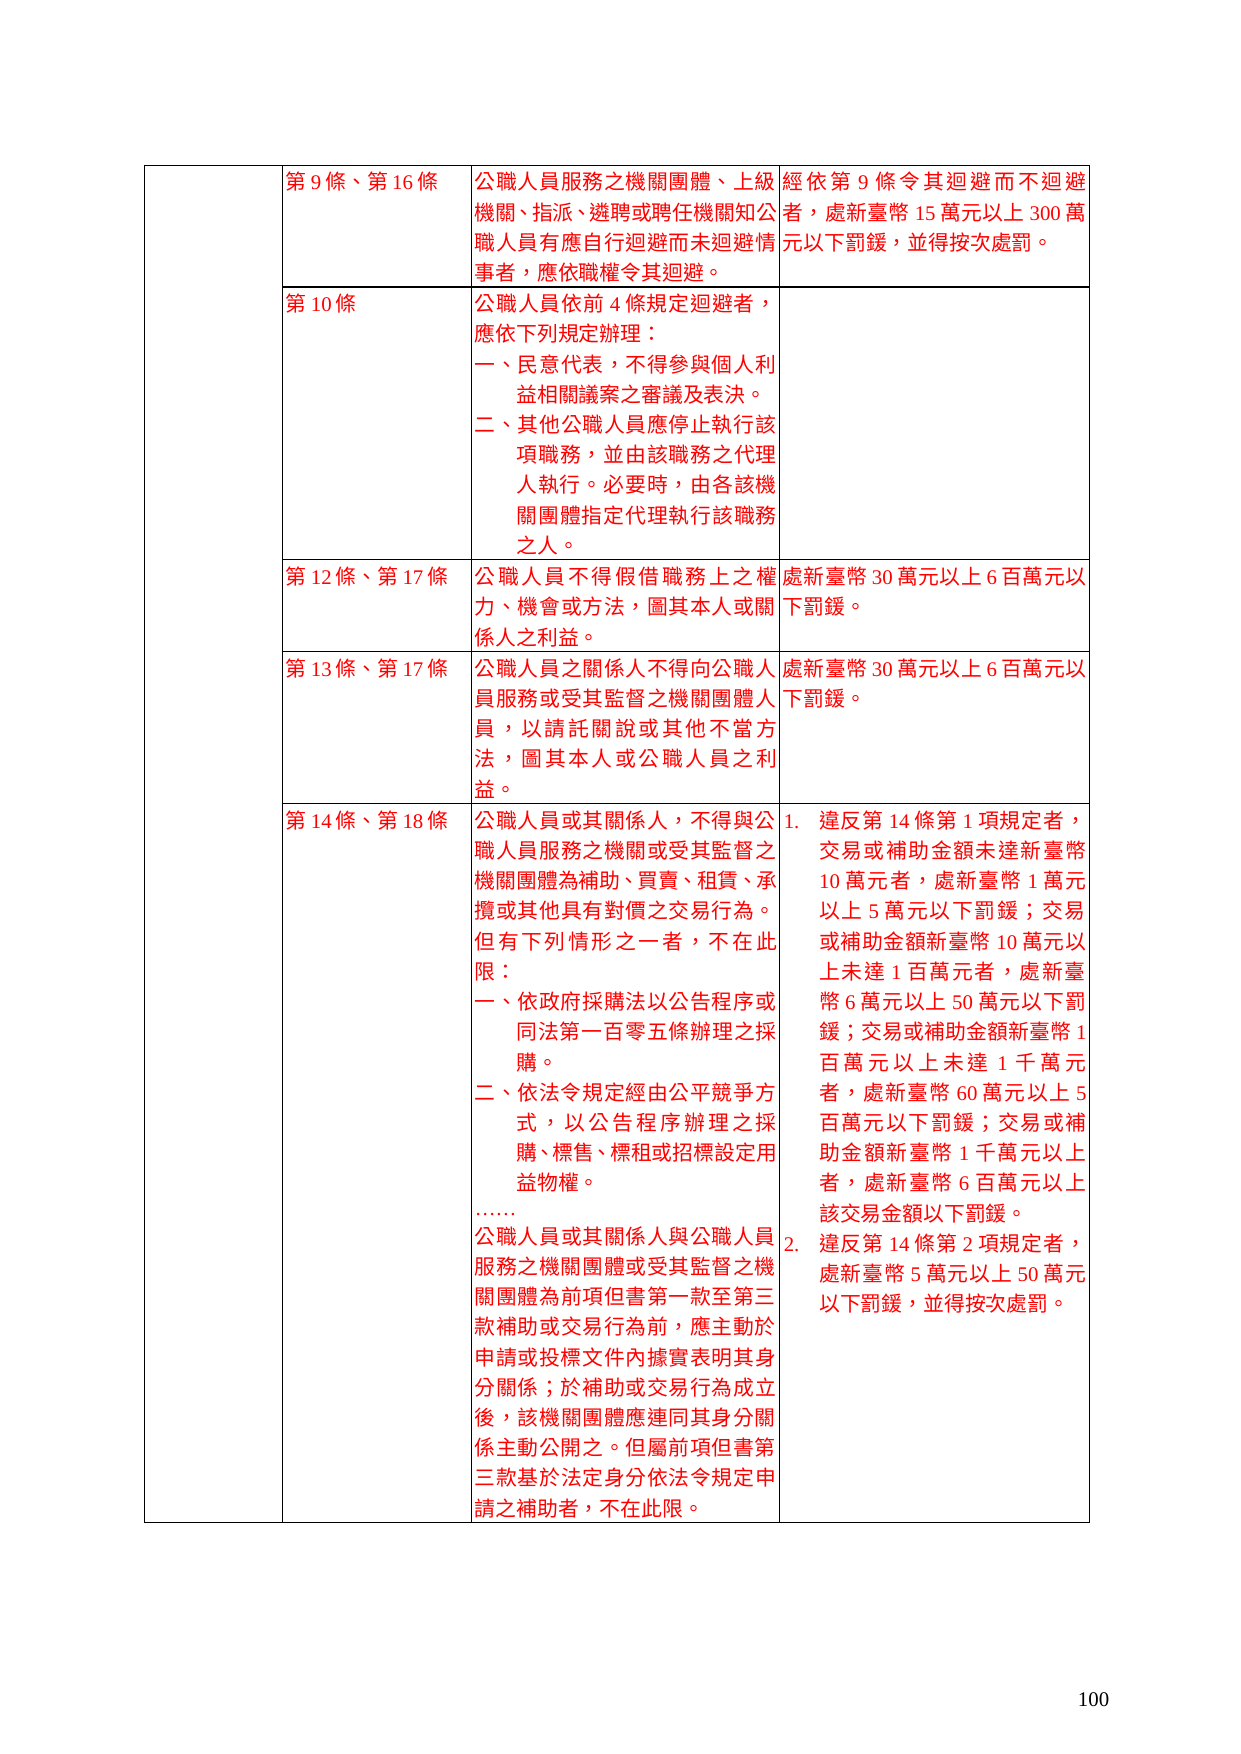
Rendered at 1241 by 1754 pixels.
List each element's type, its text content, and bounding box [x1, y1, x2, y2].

table_cell 公職人員之關係人不得向公職人員服務或受其監督之機關團體人員，以請託關說或其他不當方法，圖其本人或公職人員之利益。 [472, 652, 779, 803]
table_cell 第9條、第16條 [283, 166, 471, 286]
table_cell 第12條、第17條 [283, 560, 471, 651]
table_cell 公職人員或其關係人，不得與公職人員服務之機關或受其監督之機關團體為補助、買賣、租賃、承攬或其他具有對價之交易行為。但有下列情形之一者，不在此限： 一、依政府採購法以公告程序或同法第一百零五條辦理之採購。 二、依法令規定經由公平競爭方式，以公告程序辦理之採購、標售、標租或招標設定用益物權。 …… 公職人員或其關係人與公職人員服務之機關團體或受其監督之機關團體為前項但書第一款至第三款補助或交易行為前，應主動於申請或投標文件內據實表明其身分關係；於補助或交易行為成立後，該機關團體應連同其身分關係主動公開之。但屬前項但書第三款基於法定身分依法令規定申請之補助者，不在此限。 [472, 804, 779, 1522]
table_cell 經依第9條令其迴避而不迴避者，處新臺幣15萬元以上300萬元以下罰鍰，並得按次處罰。 [780, 166, 1089, 286]
table_cell 公職人員不得假借職務上之權力、機會或方法，圖其本人或關係人之利益。 [472, 560, 779, 651]
table_cell 處新臺幣30萬元以上6百萬元以下罰鍰。 [780, 652, 1089, 803]
table_cell 公職人員服務之機關團體、上級機關、指派、遴聘或聘任機關知公職人員有應自行迴避而未迴避情事者，應依職權令其迴避。 [472, 166, 779, 286]
table_cell [145, 166, 282, 1522]
table_cell 第10條 [283, 288, 471, 559]
table_cell [780, 288, 1089, 559]
table_cell 公職人員依前4條規定迴避者，應依下列規定辦理： 一、民意代表，不得參與個人利益相關議案之審議及表決。 二、其他公職人員應停止執行該項職務，並由該職務之代理人執行。必要時，由各該機關團體指定代理執行該職務之人。 [472, 288, 779, 559]
table_cell 處新臺幣30萬元以上6百萬元以下罰鍰。 [780, 560, 1089, 651]
table_cell 違反第14條第1項規定者，交易或補助金額未達新臺幣10萬元者，處新臺幣1萬元以上5萬元以下罰鍰；交易或補助金額新臺幣10萬元以上未達1百萬元者，處新臺幣6萬元以上50萬元以下罰鍰；交易或補助金額新臺幣1百萬元以上未達1千萬元者，處新臺幣60萬元以上5百萬元以下罰鍰；交易或補助金額新臺幣1千萬元以上者，處新臺幣6百萬元以上該交易金額以下罰鍰。 違反第14條第2項規定者，處新臺幣5萬元以上50萬元以下罰鍰，並得按次處罰。 [780, 804, 1089, 1522]
table_cell 第13條、第17條 [283, 652, 471, 803]
table_cell 第14條、第18條 [283, 804, 471, 1522]
